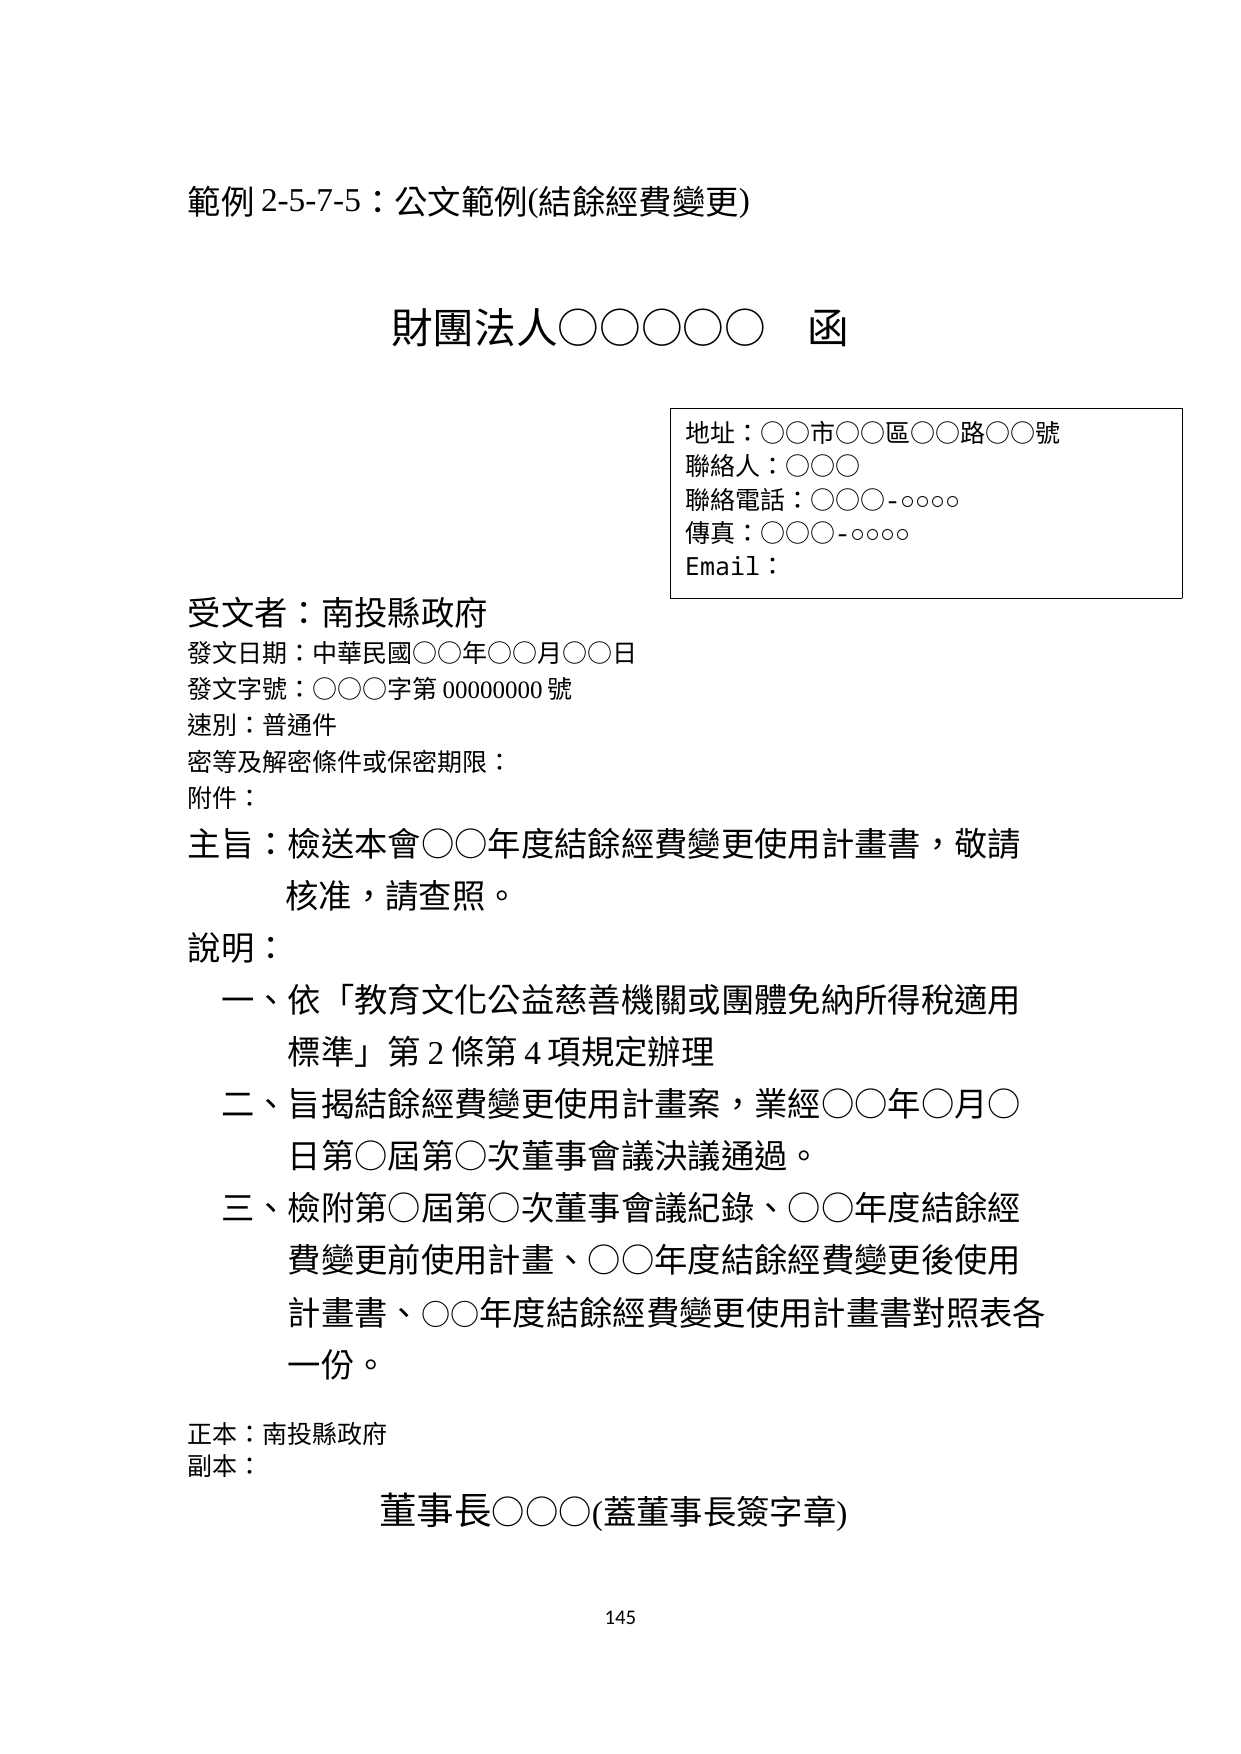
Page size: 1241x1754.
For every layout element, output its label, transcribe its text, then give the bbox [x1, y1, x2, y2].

text Email： [685, 549, 1167, 582]
text 速別：普通件 [187, 706, 1053, 742]
text 三、檢附第○屆第○次董事會議紀錄、○○年度結餘經費變更前使用計畫、○○年度結餘經費變更後使用計畫書、○○年度結餘經費變更使用計畫書對照表各一份。 [221, 1179, 1053, 1387]
text 董事長○○○(蓋董事長簽字章) [187, 1481, 1053, 1535]
text 發文字號：○○○字第00000000號 [187, 669, 1053, 706]
text 一、依「教育文化公益慈善機關或團體免納所得稅適用標準」第2條第4項規定辦理 [221, 971, 1053, 1075]
text 聯絡電話：○○○-○○○○ [685, 482, 1167, 516]
text 正本：南投縣政府 [187, 1419, 1053, 1450]
text 傳真：○○○-○○○○ [685, 516, 1167, 549]
subtitle 範例2-5-7-5：公文範例(結餘經費變更) [187, 158, 1053, 221]
text 附件： [187, 778, 1053, 814]
text 主旨：檢送本會○○年度結餘經費變更使用計畫書，敬請核准，請查照。 [187, 814, 1053, 919]
text 受文者：南投縣政府 [187, 596, 548, 633]
text 聯絡人：○○○ [685, 449, 1167, 482]
text 密等及解密條件或保密期限： [187, 742, 1053, 778]
text 財團法人○○○○○ 函 [187, 283, 1053, 346]
text 發文日期：中華民國○○年○○月○○日 [187, 633, 1053, 669]
text 副本： [187, 1450, 1053, 1481]
text 說明： [187, 919, 1053, 971]
text 地址：○○市○○區○○路○○號 [685, 416, 1167, 449]
text 二、旨揭結餘經費變更使用計畫案，業經○○年○月○日第○屆第○次董事會議決議通過。 [221, 1075, 1053, 1179]
